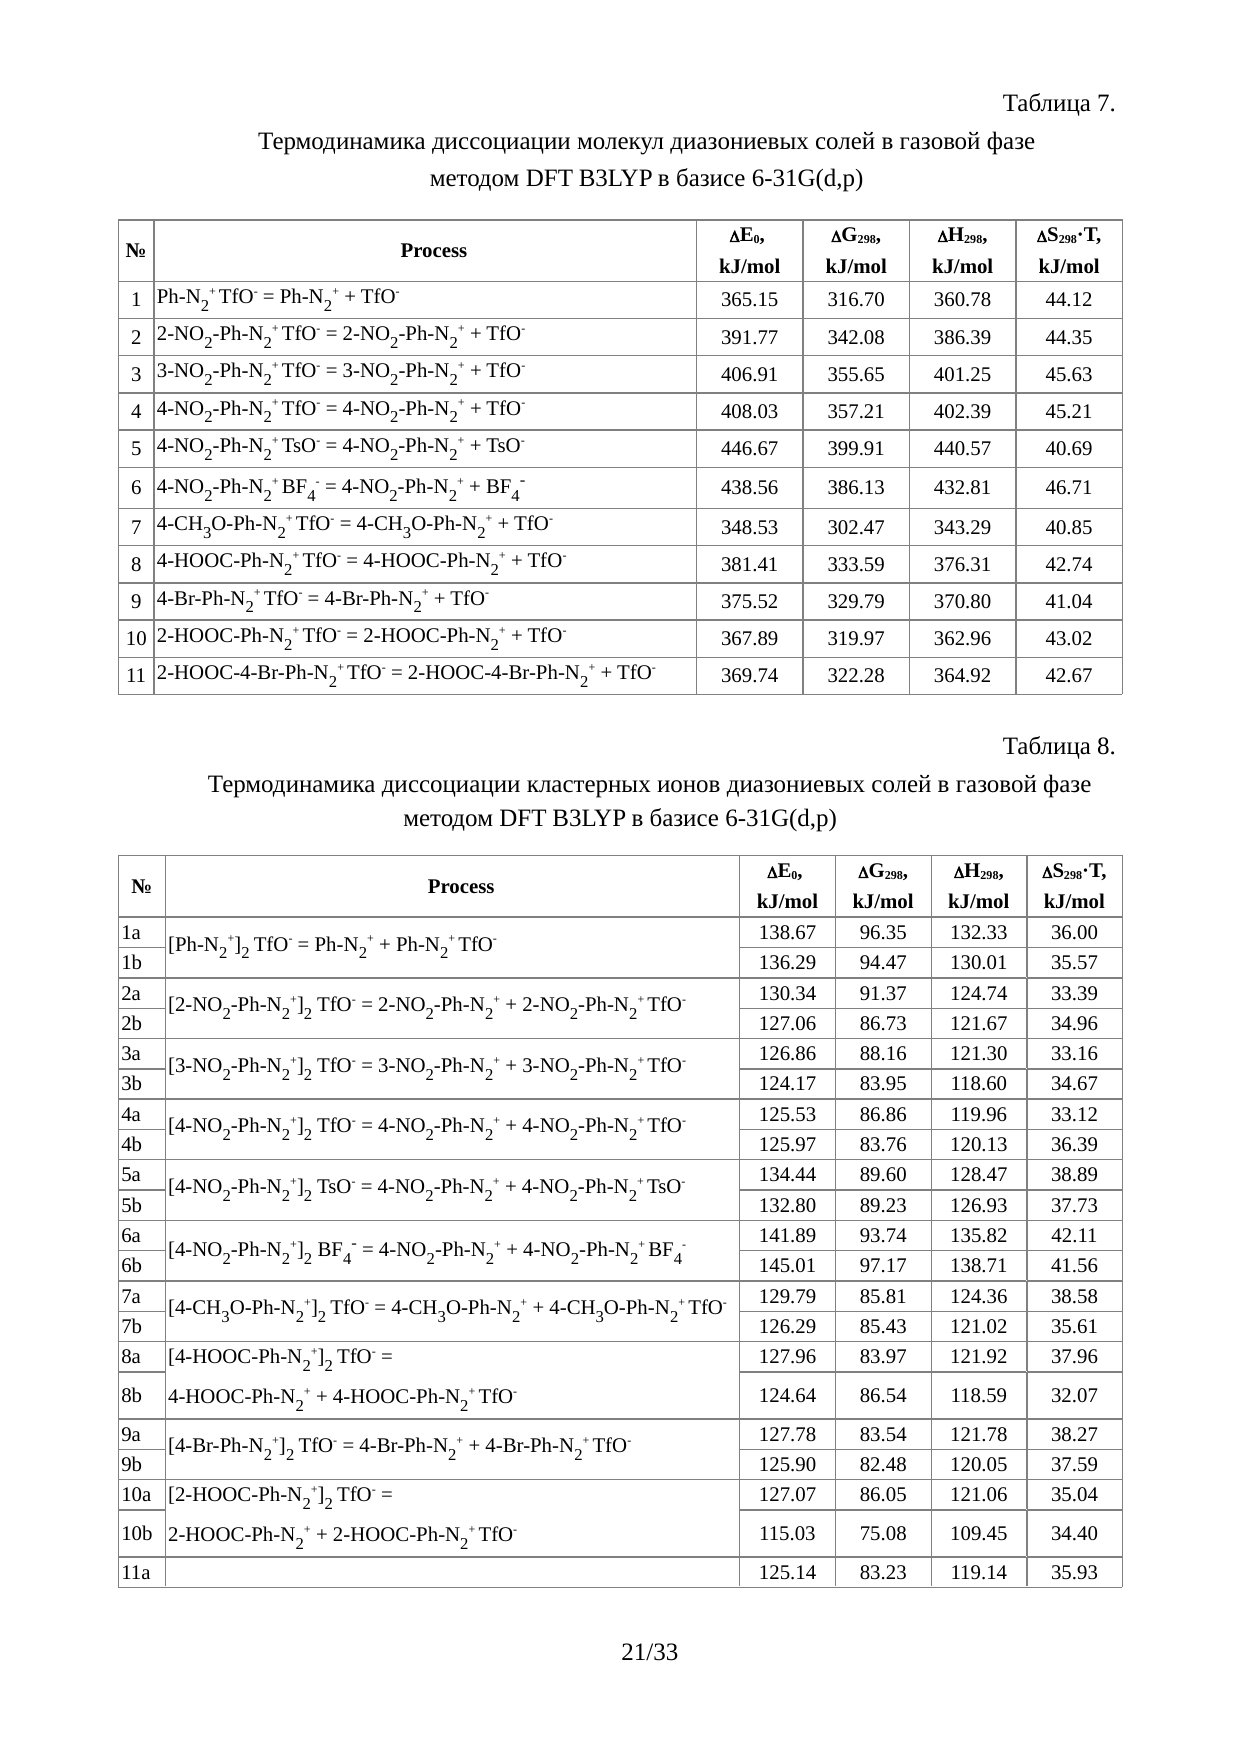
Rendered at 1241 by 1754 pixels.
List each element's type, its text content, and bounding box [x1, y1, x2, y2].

table_cell 94.47 [836, 948, 931, 977]
table_cell 6 [119, 468, 153, 508]
table_cell 11 [119, 658, 153, 694]
table_cell 386.39 [910, 319, 1015, 355]
table_cell 34.96 [1028, 1009, 1122, 1038]
table_header DG298, kJ/mol [804, 221, 909, 281]
table_cell 35.93 [1026, 1558, 1122, 1587]
table_cell 33.39 [1028, 979, 1122, 1007]
table_cell 375.52 [697, 584, 802, 619]
table_cell 134.44 [740, 1160, 835, 1189]
table_cell 85.81 [836, 1282, 931, 1311]
table_cell 364.92 [910, 658, 1015, 694]
table_cell 322.28 [804, 658, 909, 694]
table_cell 10a [119, 1480, 165, 1509]
table_cell 37.73 [1028, 1191, 1122, 1219]
table_cell 130.34 [740, 979, 835, 1007]
table_cell 329.79 [804, 584, 909, 619]
table_cell 138.71 [932, 1251, 1026, 1280]
table_cell [4-NO2-Ph-N2+]2 BF4- = 4-NO2-Ph-N2+ + 4-NO2-Ph-N2+ BF4- [166, 1221, 739, 1280]
table_cell 83.76 [836, 1130, 931, 1159]
table_cell 35.57 [1028, 948, 1122, 977]
table_cell [2-NO2-Ph-N2+]2 TfO- = 2-NO2-Ph-N2+ + 2-NO2-Ph-N2+ TfO- [166, 979, 739, 1038]
table_cell 6a [119, 1221, 165, 1250]
table_cell 83.97 [836, 1342, 931, 1371]
table_cell 125.53 [740, 1100, 835, 1129]
table_cell 8a [119, 1342, 165, 1371]
table_cell 440.57 [910, 431, 1015, 467]
table_cell 43.02 [1017, 621, 1122, 657]
table_cell 127.96 [740, 1342, 835, 1371]
table_cell 302.47 [804, 509, 909, 545]
table_header DG298, kJ/mol [836, 856, 931, 916]
table_header Process [155, 221, 696, 281]
table_cell 11a [119, 1558, 165, 1587]
text Таблица 7. [118, 88, 1122, 117]
table_cell [165, 1558, 739, 1587]
table_cell 319.97 [804, 621, 909, 657]
table_cell 8 [119, 546, 153, 582]
table_cell 432.81 [910, 468, 1015, 508]
table_cell 145.01 [740, 1251, 835, 1280]
table_cell 120.05 [932, 1450, 1026, 1479]
table_cell 357.21 [804, 394, 909, 429]
table_cell 406.91 [697, 356, 802, 392]
table_cell 2-NO2-Ph-N2+ TfO- = 2-NO2-Ph-N2+ + TfO- [155, 319, 696, 355]
table_cell 438.56 [697, 468, 802, 508]
table_cell 127.06 [740, 1009, 835, 1038]
table_cell 40.85 [1017, 509, 1122, 545]
table_cell [4-NO2-Ph-N2+]2 TfO- = 4-NO2-Ph-N2+ + 4-NO2-Ph-N2+ TfO- [166, 1100, 739, 1159]
table_cell 3 [119, 356, 153, 392]
table_cell 91.37 [836, 979, 931, 1007]
table_cell 3-NO2-Ph-N2+ TfO- = 3-NO2-Ph-N2+ + TfO- [155, 356, 696, 392]
table_cell 42.74 [1017, 546, 1122, 582]
table_cell 4-NO2-Ph-N2+ TfO- = 4-NO2-Ph-N2+ + TfO- [155, 394, 696, 429]
table_cell 121.78 [932, 1420, 1026, 1448]
table_cell 126.86 [740, 1039, 835, 1068]
table_cell 115.03 [740, 1511, 835, 1556]
table_cell 5b [119, 1191, 165, 1219]
table_cell 4 [119, 394, 153, 429]
table_cell 86.54 [836, 1373, 931, 1418]
table_cell 9a [119, 1420, 165, 1448]
table_cell 34.40 [1028, 1511, 1122, 1556]
text методом DFT B3LYP в базисе 6-31G(d,p) [118, 163, 1122, 192]
table_cell 118.59 [932, 1373, 1026, 1418]
table_cell 89.60 [836, 1160, 931, 1189]
table_cell 33.12 [1028, 1100, 1122, 1129]
table_cell 88.16 [836, 1039, 931, 1068]
table_cell 9 [119, 584, 153, 619]
table_cell 360.78 [910, 282, 1015, 318]
table_cell 45.21 [1017, 394, 1122, 429]
table_cell 333.59 [804, 546, 909, 582]
table_cell 4a [119, 1100, 165, 1129]
table_cell 1b [119, 948, 165, 977]
table_cell 34.67 [1028, 1070, 1122, 1098]
table_header DS298·T, kJ/mol [1028, 856, 1122, 916]
table_cell 40.69 [1017, 431, 1122, 467]
table_header DE0, kJ/mol [697, 221, 802, 281]
table_cell 3b [119, 1070, 165, 1098]
table_cell 37.59 [1028, 1450, 1122, 1479]
table_cell 109.45 [932, 1511, 1026, 1556]
table_cell 96.35 [836, 918, 931, 947]
table_cell 124.17 [740, 1070, 835, 1098]
table_cell 119.14 [931, 1558, 1026, 1587]
table_cell 401.25 [910, 356, 1015, 392]
table_cell 4-HOOC-Ph-N2+ TfO- = 4-HOOC-Ph-N2+ + TfO- [155, 546, 696, 582]
table_cell 343.29 [910, 509, 1015, 545]
table_cell 36.00 [1028, 918, 1122, 947]
table_cell 83.54 [836, 1420, 931, 1448]
table_cell 367.89 [697, 621, 802, 657]
table_cell 38.58 [1028, 1282, 1122, 1311]
table_cell 10 [119, 621, 153, 657]
table_cell 3a [119, 1039, 165, 1068]
table_cell 130.01 [932, 948, 1026, 977]
table_cell 138.67 [740, 918, 835, 947]
table_cell 42.11 [1028, 1221, 1122, 1250]
table_cell 348.53 [697, 509, 802, 545]
table_cell 355.65 [804, 356, 909, 392]
table_cell 408.03 [697, 394, 802, 429]
table_cell 136.29 [740, 948, 835, 977]
table_cell 121.06 [932, 1480, 1026, 1509]
table_cell 83.23 [835, 1558, 931, 1587]
table_cell 85.43 [836, 1312, 931, 1341]
table_cell 4-Br-Ph-N2+ TfO- = 4-Br-Ph-N2+ + TfO- [155, 584, 696, 619]
table_header № [119, 856, 165, 916]
table_cell 75.08 [836, 1511, 931, 1556]
table_cell 37.96 [1028, 1342, 1122, 1371]
table_cell 38.89 [1028, 1160, 1122, 1189]
table_cell 9b [119, 1450, 165, 1479]
table_cell [2-HOOC-Ph-N2+]2 TfO- = 2-HOOC-Ph-N2+ + 2-HOOC-Ph-N2+ TfO- [166, 1480, 739, 1556]
table_cell 126.93 [932, 1191, 1026, 1219]
table_cell 2 [119, 319, 153, 355]
table_cell 7b [119, 1312, 165, 1341]
table_cell 5 [119, 431, 153, 467]
table_header Process [166, 856, 739, 916]
table_cell 119.96 [932, 1100, 1026, 1129]
table_cell 362.96 [910, 621, 1015, 657]
table_cell 44.12 [1017, 282, 1122, 318]
table_cell 125.14 [739, 1558, 835, 1587]
table_cell 370.80 [910, 584, 1015, 619]
table_cell 132.33 [932, 918, 1026, 947]
table_header № [119, 221, 153, 281]
table_cell 2a [119, 979, 165, 1007]
table_cell 316.70 [804, 282, 909, 318]
table_cell 4-NO2-Ph-N2+ TsO- = 4-NO2-Ph-N2+ + TsO- [155, 431, 696, 467]
table_cell 8b [119, 1373, 165, 1418]
table_cell 45.63 [1017, 356, 1122, 392]
table_cell 41.56 [1028, 1251, 1122, 1280]
text Термодинамика диссоциации кластерных ионов диазониевых солей в газовой фазе методом DFT B3LYP в базисе 6-31G(d,p) [118, 769, 1122, 832]
table_cell 386.13 [804, 468, 909, 508]
table_cell 2-HOOC-Ph-N2+ TfO- = 2-HOOC-Ph-N2+ + TfO- [155, 621, 696, 657]
table_header DS298·T, kJ/mol [1017, 221, 1122, 281]
table_cell 124.36 [932, 1282, 1026, 1311]
table_cell 446.67 [697, 431, 802, 467]
table_cell 4b [119, 1130, 165, 1159]
table_cell 120.13 [932, 1130, 1026, 1159]
table_header DH298, kJ/mol [910, 221, 1015, 281]
table_cell 86.73 [836, 1009, 931, 1038]
table_cell 33.16 [1028, 1039, 1122, 1068]
text Таблица 8. [118, 731, 1122, 760]
table_cell 126.29 [740, 1312, 835, 1341]
table_cell [4-HOOC-Ph-N2+]2 TfO- = 4-HOOC-Ph-N2+ + 4-HOOC-Ph-N2+ TfO- [166, 1342, 739, 1418]
table_cell 369.74 [697, 658, 802, 694]
table_cell 365.15 [697, 282, 802, 318]
table_cell Ph-N2+ TfO- = Ph-N2+ + TfO- [155, 282, 696, 318]
table_cell 32.07 [1028, 1373, 1122, 1418]
table_cell 97.17 [836, 1251, 931, 1280]
table_cell 7 [119, 509, 153, 545]
table_cell 86.86 [836, 1100, 931, 1129]
table_cell 2-HOOC-4-Br-Ph-N2+ TfO- = 2-HOOC-4-Br-Ph-N2+ + TfO- [155, 658, 696, 694]
table_cell 7a [119, 1282, 165, 1311]
table_cell 402.39 [910, 394, 1015, 429]
table_cell 5a [119, 1160, 165, 1189]
table_cell 127.07 [740, 1480, 835, 1509]
table_cell 124.74 [932, 979, 1026, 1007]
table_cell [3-NO2-Ph-N2+]2 TfO- = 3-NO2-Ph-N2+ + 3-NO2-Ph-N2+ TfO- [166, 1039, 739, 1098]
table_cell 36.39 [1028, 1130, 1122, 1159]
table_cell 82.48 [836, 1450, 931, 1479]
table_cell 121.30 [932, 1039, 1026, 1068]
table_cell 125.90 [740, 1450, 835, 1479]
table_cell 132.80 [740, 1191, 835, 1219]
table_cell 391.77 [697, 319, 802, 355]
table_cell [4-CH3O-Ph-N2+]2 TfO- = 4-CH3O-Ph-N2+ + 4-CH3O-Ph-N2+ TfO- [166, 1282, 739, 1341]
table_cell 86.05 [836, 1480, 931, 1509]
table_cell 35.04 [1028, 1480, 1122, 1509]
table_cell 342.08 [804, 319, 909, 355]
table_cell 6b [119, 1251, 165, 1280]
table_cell 44.35 [1017, 319, 1122, 355]
table_cell 121.92 [932, 1342, 1026, 1371]
table_cell 2b [119, 1009, 165, 1038]
table_cell 35.61 [1028, 1312, 1122, 1341]
table_cell 46.71 [1017, 468, 1122, 508]
table_cell 141.89 [740, 1221, 835, 1250]
table_cell 129.79 [740, 1282, 835, 1311]
table_cell 4-NO2-Ph-N2+ BF4- = 4-NO2-Ph-N2+ + BF4- [155, 468, 696, 508]
table_cell 89.23 [836, 1191, 931, 1219]
table_cell 135.82 [932, 1221, 1026, 1250]
table_cell [Ph-N2+]2 TfO- = Ph-N2+ + Ph-N2+ TfO- [166, 918, 739, 977]
table_cell 41.04 [1017, 584, 1122, 619]
table_cell 10b [119, 1511, 165, 1556]
table_cell [4-Br-Ph-N2+]2 TfO- = 4-Br-Ph-N2+ + 4-Br-Ph-N2+ TfO- [166, 1420, 739, 1479]
table_cell 118.60 [932, 1070, 1026, 1098]
table_cell 1a [119, 918, 165, 947]
table_cell 38.27 [1028, 1420, 1122, 1448]
table_cell 121.67 [932, 1009, 1026, 1038]
table_cell 127.78 [740, 1420, 835, 1448]
table_cell [4-NO2-Ph-N2+]2 TsO- = 4-NO2-Ph-N2+ + 4-NO2-Ph-N2+ TsO- [166, 1160, 739, 1219]
table_cell 121.02 [932, 1312, 1026, 1341]
table_header DH298, kJ/mol [932, 856, 1026, 916]
table_header DE0, kJ/mol [740, 856, 835, 916]
table_cell 399.91 [804, 431, 909, 467]
table_cell 83.95 [836, 1070, 931, 1098]
table_cell 93.74 [836, 1221, 931, 1250]
table_cell 128.47 [932, 1160, 1026, 1189]
table_cell 376.31 [910, 546, 1015, 582]
table_cell 1 [119, 282, 153, 318]
text Термодинамика диссоциации молекул диазониевых солей в газовой фазе [118, 126, 1122, 154]
table_cell 381.41 [697, 546, 802, 582]
table_cell 4-CH3O-Ph-N2+ TfO- = 4-CH3O-Ph-N2+ + TfO- [155, 509, 696, 545]
table_cell 125.97 [740, 1130, 835, 1159]
table_cell 42.67 [1017, 658, 1122, 694]
table_cell 124.64 [740, 1373, 835, 1418]
